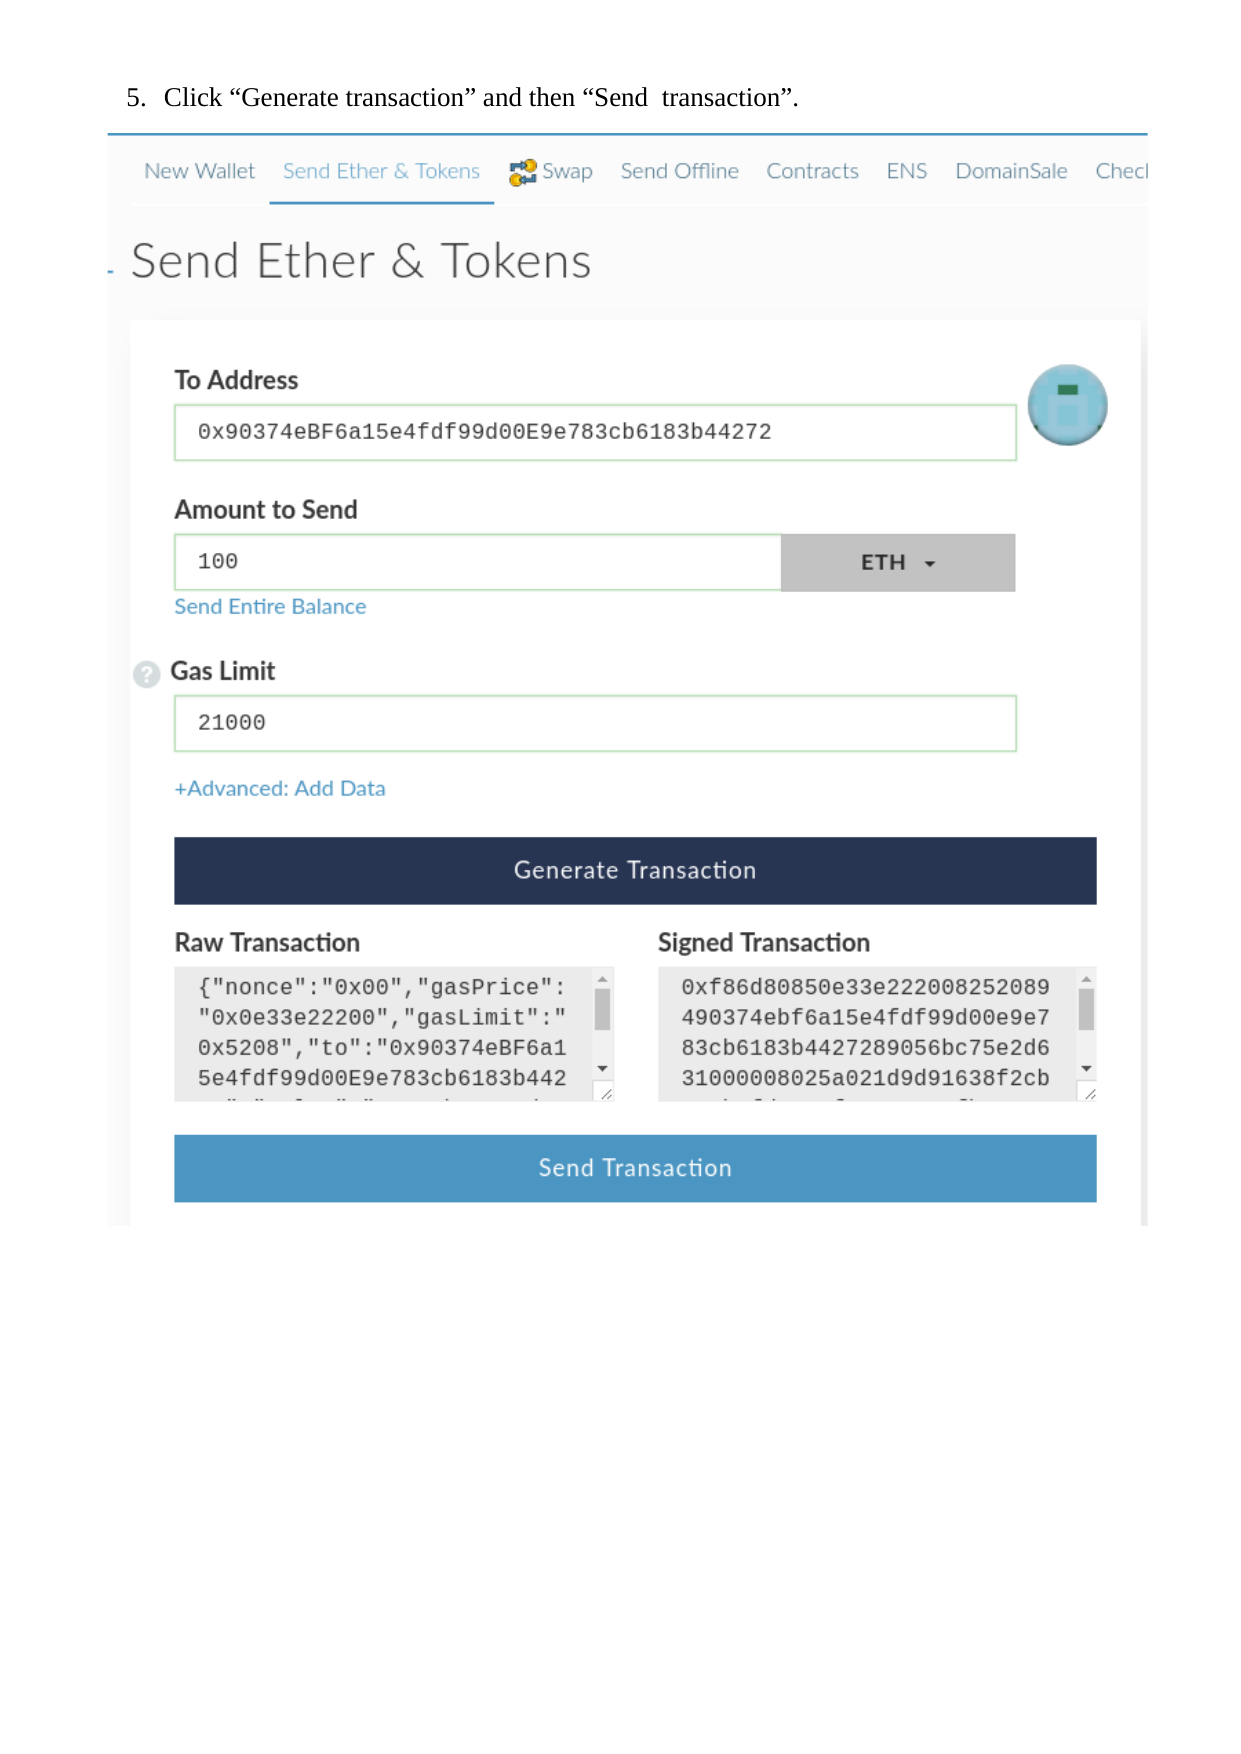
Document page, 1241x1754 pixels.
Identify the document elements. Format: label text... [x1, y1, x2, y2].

list Click “Generate transaction” and then “Send transaction”. [126, 81, 1167, 113]
picture [107, 133, 1148, 1226]
